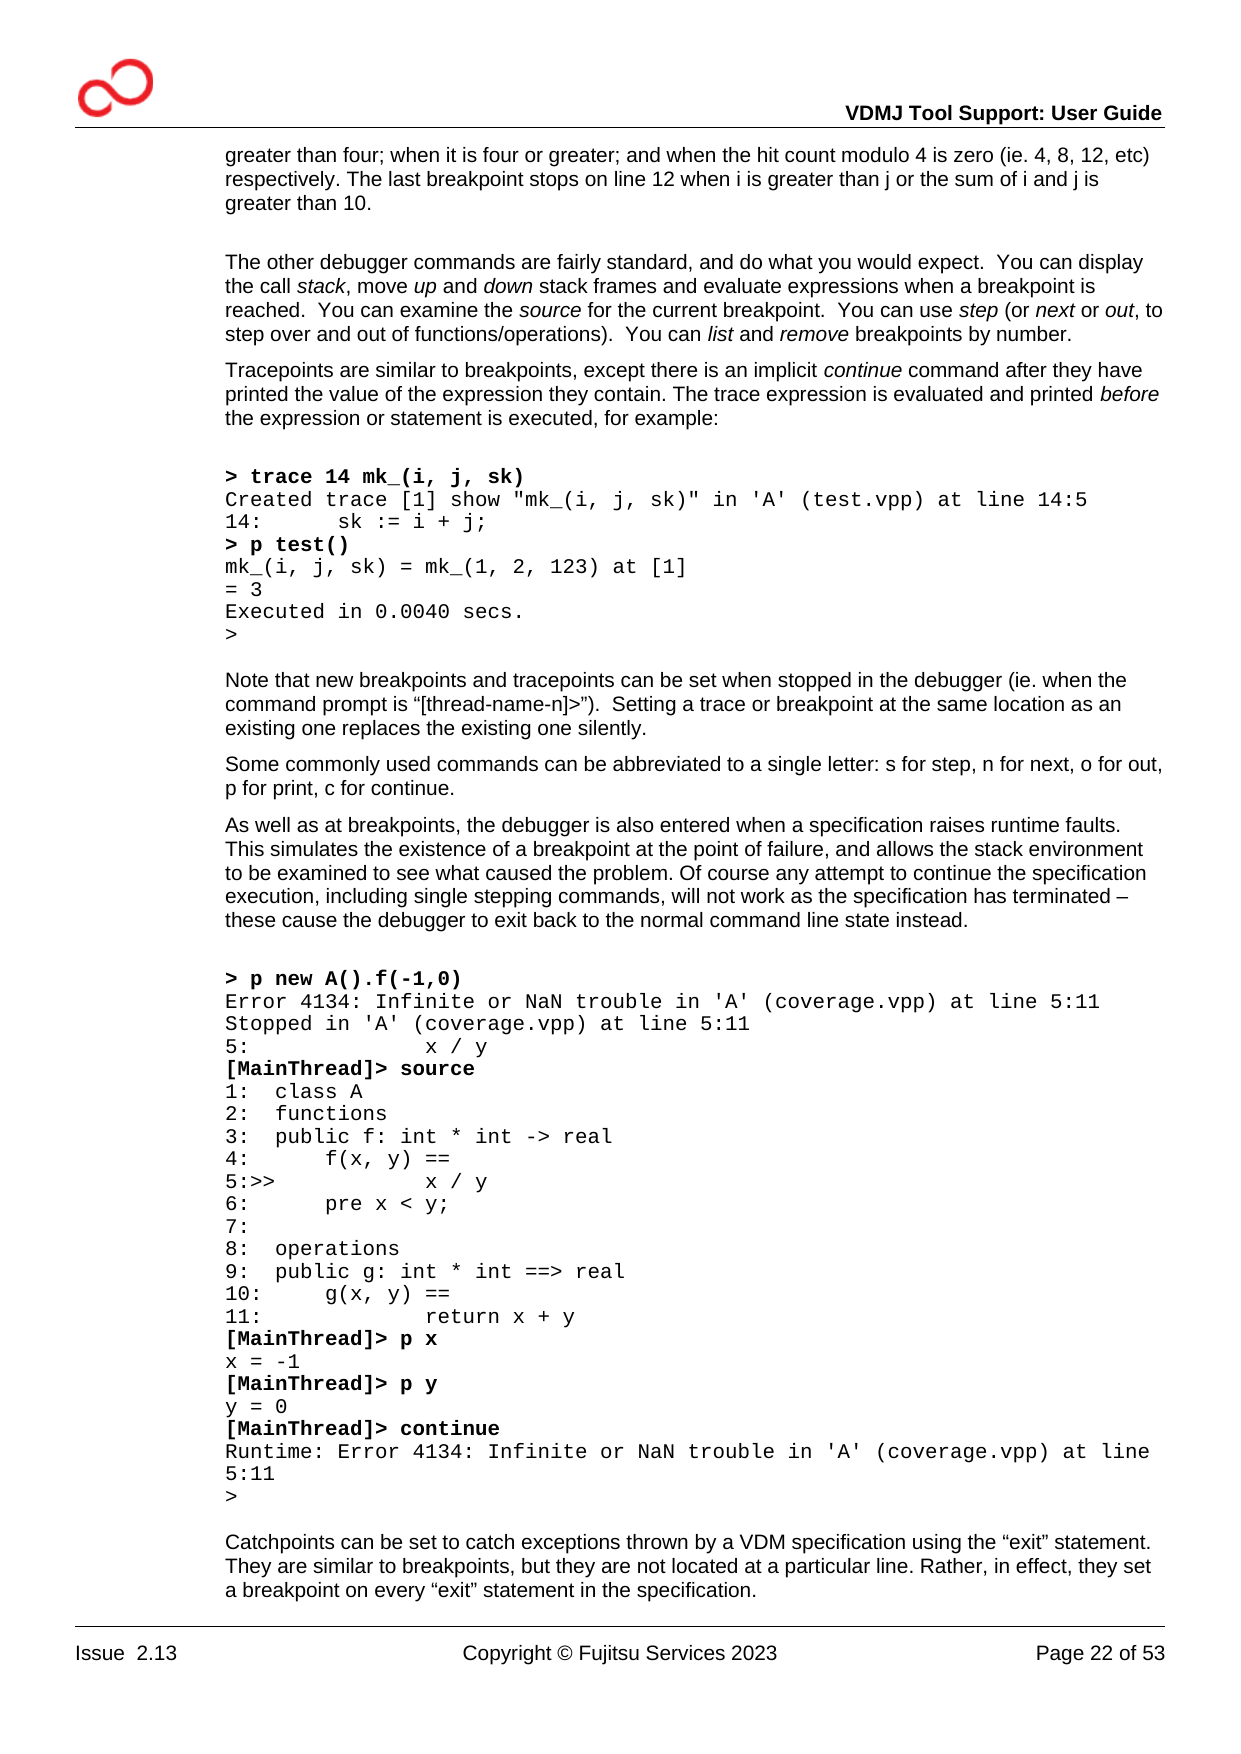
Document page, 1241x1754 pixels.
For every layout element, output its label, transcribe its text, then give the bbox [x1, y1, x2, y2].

text Note that new breakpoints and tracepoints can be set when stopped in the debugger (ie. when the command prompt is “[thread-name-n]>”). Setting a trace or breakpoint at the same location as an existing one replaces the existing one silently. [225, 668, 1165, 740]
text 5: x / y [225, 1035, 1165, 1058]
text Catchpoints can be set to catch exceptions thrown by a VDM specification using the “exit” statement. They are similar to breakpoints, but they are not located at a particular line. Rather, in effect, they set a breakpoint on every “exit” statement in the specification. [225, 1530, 1165, 1602]
text As well as at breakpoints, the debugger is also entered when a specification raises runtime faults. This simulates the existence of a breakpoint at the point of failure, and allows the stack environment to be examined to see what caused the problem. Of course any attempt to continue the specification execution, including single stepping commands, will not work as the specification has terminated – these cause the debugger to exit back to the normal command line state instead. [225, 813, 1165, 933]
text [MainThread]> source [225, 1058, 1165, 1080]
text mk_(i, j, sk) = mk_(1, 2, 123) at [1] [225, 556, 1165, 578]
text Tracepoints are similar to breakpoints, except there is an implicit continue command after they have printed the value of the expression they contain. The trace expression is evaluated and printed before the expression or statement is executed, for example: [225, 359, 1165, 431]
text 6: pre x < y; [225, 1193, 1165, 1215]
text > [225, 1485, 1165, 1508]
text [MainThread]> p x [225, 1328, 1165, 1350]
picture [78, 52, 153, 127]
text Runtime: Error 4134: Infinite or NaN trouble in 'A' (coverage.vpp) at line 5:11 [225, 1440, 1165, 1485]
text [MainThread]> continue [225, 1418, 1165, 1440]
text 1: class A [225, 1080, 1165, 1103]
text 5:>> x / y [225, 1170, 1165, 1193]
text 7: [225, 1215, 1165, 1238]
text Some commonly used commands can be abbreviated to a single letter: s for step, n for next, o for out, p for print, c for continue. [225, 752, 1165, 800]
text y = 0 [225, 1395, 1165, 1418]
text 9: public g: int * int ==> real [225, 1260, 1165, 1283]
text 11: return x + y [225, 1305, 1165, 1328]
text Created trace [1] show "mk_(i, j, sk)" in 'A' (test.vpp) at line 14:5 [225, 488, 1165, 511]
text The other debugger commands are fairly standard, and do what you would expect. You can display the call stack, move up and down stack frames and evaluate expressions when a breakpoint is reached. You can examine the source for the current breakpoint. You can use step (or next or out, to step over and out of functions/operations). You can list and remove breakpoints by number. [225, 250, 1165, 346]
text Executed in 0.0040 secs. [225, 601, 1165, 623]
text [MainThread]> p y [225, 1373, 1165, 1395]
text > trace 14 mk_(i, j, sk) [225, 466, 1165, 488]
text 3: public f: int * int -> real [225, 1125, 1165, 1148]
text 2: functions [225, 1103, 1165, 1125]
text > p test() [225, 533, 1165, 556]
text greater than four; when it is four or greater; and when the hit count modulo 4 is zero (ie. 4, 8, 12, etc) respectively. The last breakpoint stops on line 12 when i is greater than j or the sum of i and j is greater than 10. [225, 143, 1165, 215]
text 10: g(x, y) == [225, 1283, 1165, 1305]
text 4: f(x, y) == [225, 1148, 1165, 1170]
text 8: operations [225, 1238, 1165, 1260]
text Error 4134: Infinite or NaN trouble in 'A' (coverage.vpp) at line 5:11 [225, 990, 1165, 1013]
text Stopped in 'A' (coverage.vpp) at line 5:11 [225, 1013, 1165, 1035]
text 14: sk := i + j; [225, 511, 1165, 533]
text = 3 [225, 578, 1165, 601]
text > p new A().f(-1,0) [225, 968, 1165, 990]
text x = -1 [225, 1350, 1165, 1373]
text > [225, 623, 1165, 646]
